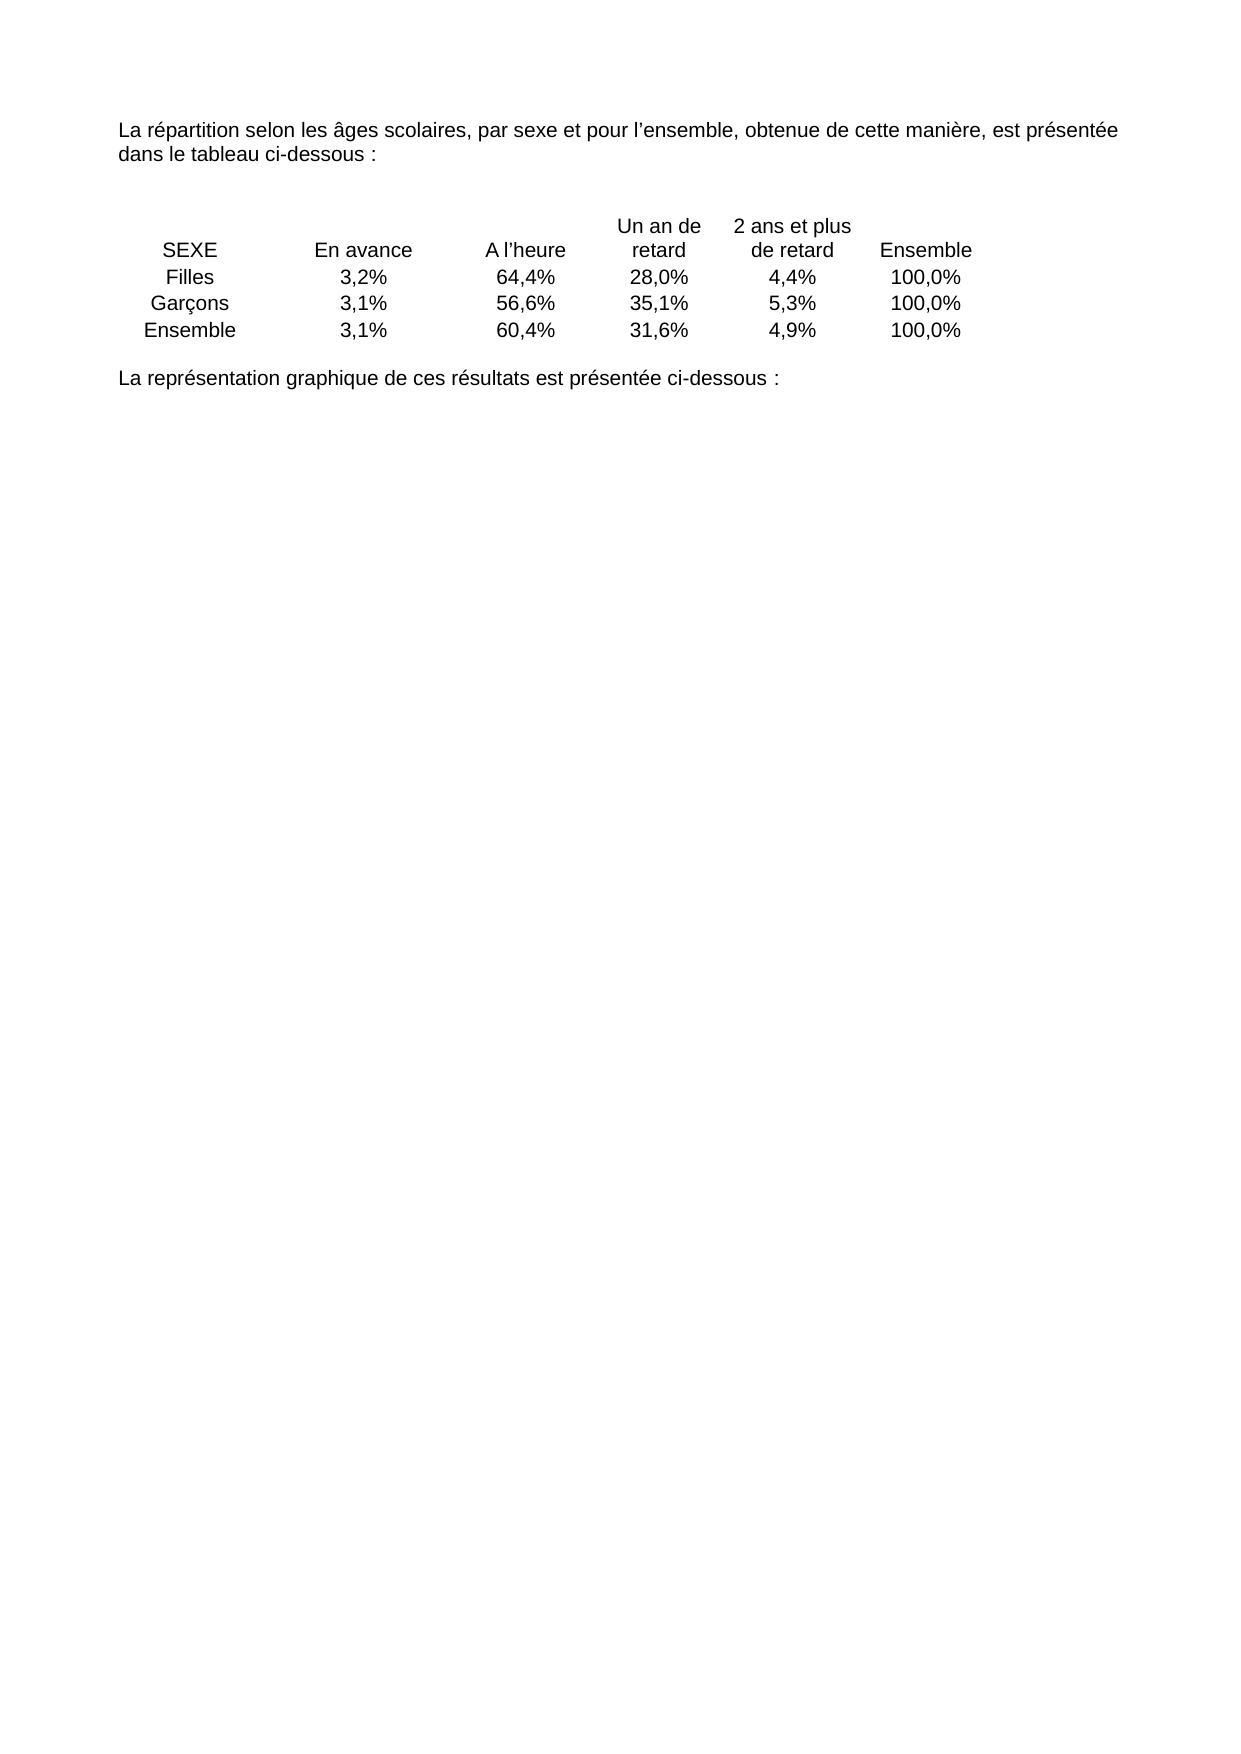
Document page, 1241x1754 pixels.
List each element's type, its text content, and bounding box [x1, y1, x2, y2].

table_cell 64,4% [459, 262, 592, 288]
table_cell 100,0% [859, 262, 992, 288]
table_header Ensemble [859, 214, 992, 262]
table_cell 31,6% [592, 315, 726, 342]
table_cell Garçons [112, 289, 268, 315]
table_header En avance [268, 214, 459, 262]
table_cell 60,4% [459, 315, 592, 342]
table_cell Ensemble [112, 315, 268, 342]
text La représentation graphique de ces résultats est présentée ci-dessous : [118, 366, 1122, 390]
table_cell 100,0% [859, 315, 992, 342]
table_header SEXE [112, 214, 268, 262]
table_cell 4,9% [726, 315, 859, 342]
text La répartition selon les âges scolaires, par sexe et pour l’ensemble, obtenue de cette manière, est présentée dans le tableau ci-dessous : [118, 118, 1122, 166]
table_cell 3,1% [268, 289, 459, 315]
table_header A l’heure [459, 214, 592, 262]
table_cell Filles [112, 262, 268, 288]
table_cell 5,3% [726, 289, 859, 315]
table_cell 3,2% [268, 262, 459, 288]
table_header 2 ans et plus de retard [726, 214, 859, 262]
table_cell 4,4% [726, 262, 859, 288]
table_cell 56,6% [459, 289, 592, 315]
table_cell 35,1% [592, 289, 726, 315]
table_cell 28,0% [592, 262, 726, 288]
table_cell 3,1% [268, 315, 459, 342]
table_header Un an de retard [592, 214, 726, 262]
table_cell 100,0% [859, 289, 992, 315]
